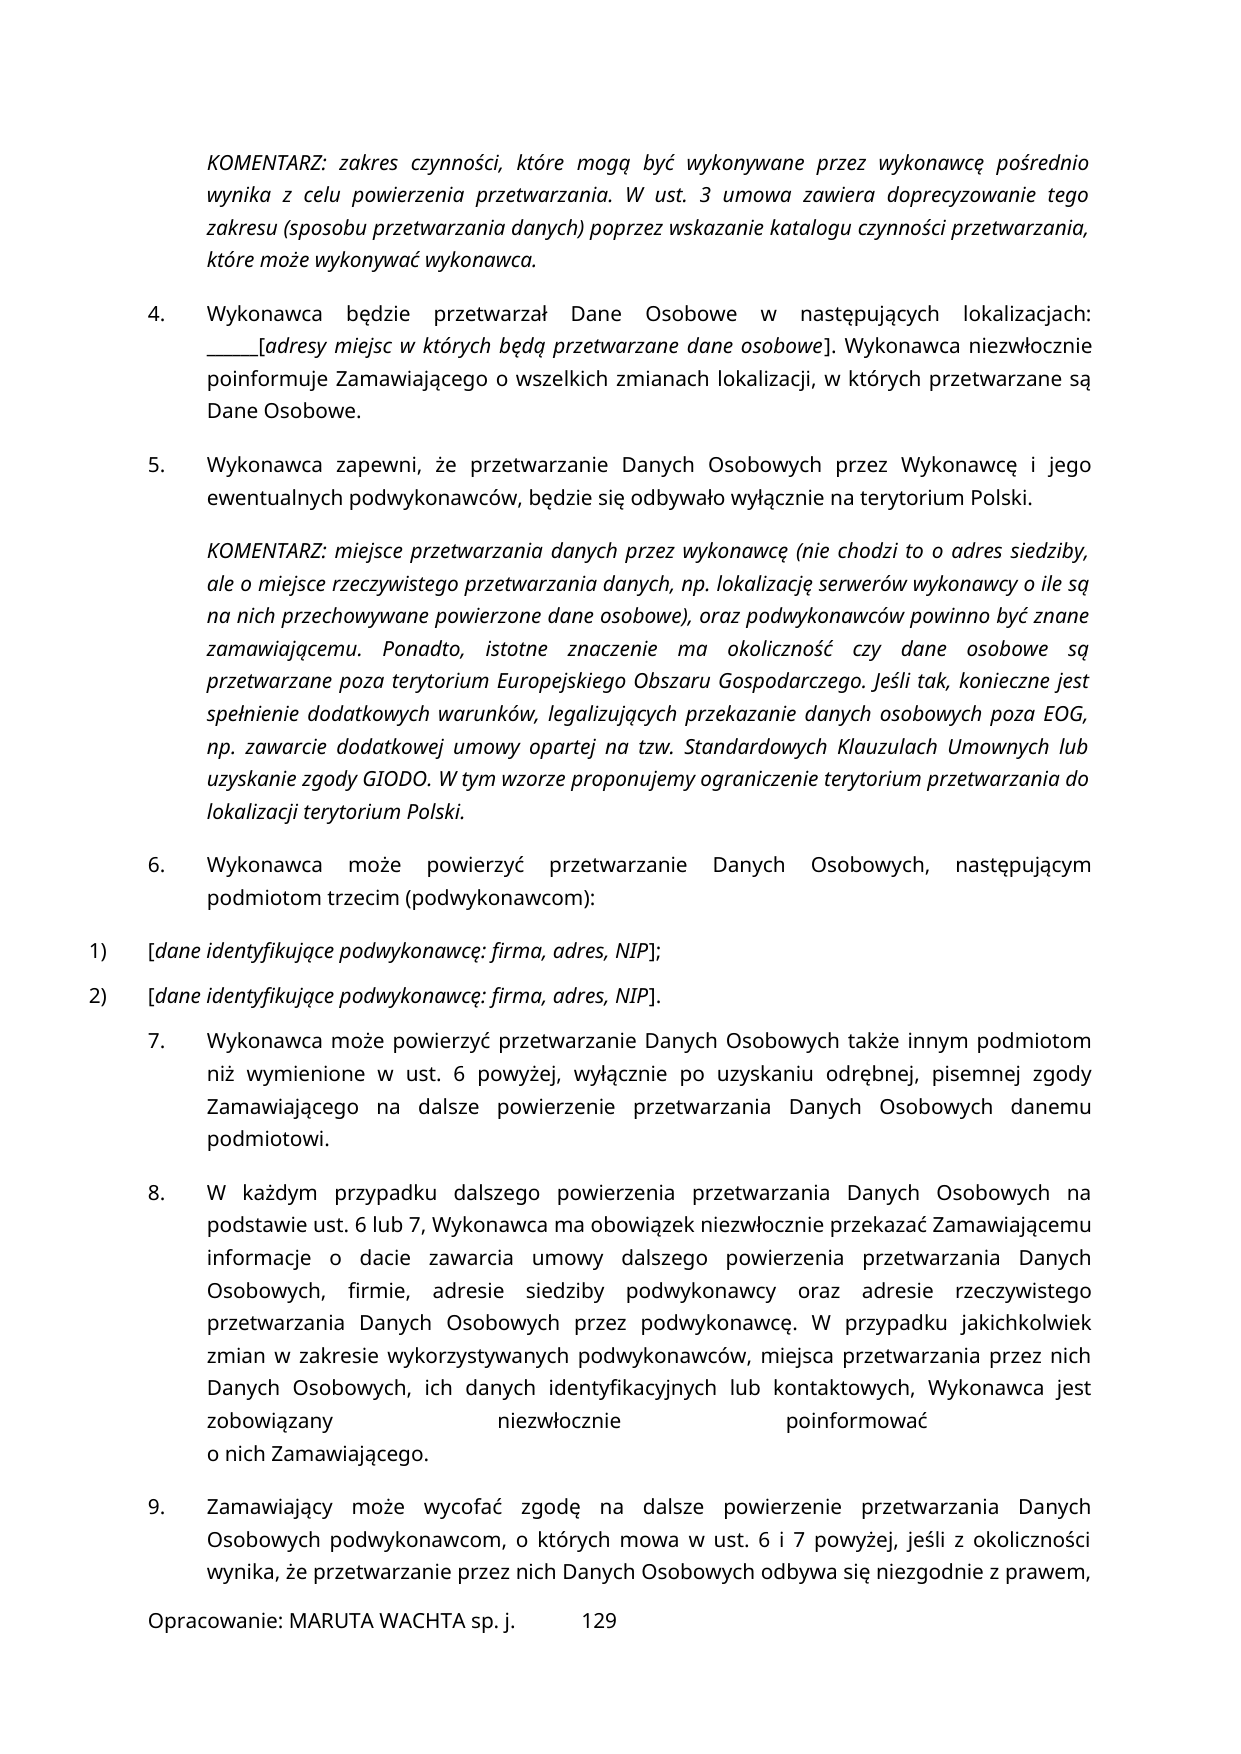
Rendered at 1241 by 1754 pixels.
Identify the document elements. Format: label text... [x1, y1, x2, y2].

list Wykonawca zapewni, że przetwarzanie Danych Osobowych przez Wykonawcę i jego ewentualnych podwykonawców, będzie się odbywało wyłącznie na terytorium Polski. [148, 450, 1093, 511]
list [dane identyfikujące podwykonawcę: firma, adres, NIP]; [88, 936, 1093, 965]
list Zamawiający może wycofać zgodę na dalsze powierzenie przetwarzania Danych Osobowych podwykonawcom, o których mowa w ust. 6 i 7 powyżej, jeśli z okoliczności wynika, że przetwarzanie przez nich Danych Osobowych odbywa się niezgodnie z prawem, [148, 1492, 1093, 1586]
text KOMENTARZ: zakres czynności, które mogą być wykonywane przez wykonawcę pośrednio wynika z celu powierzenia przetwarzania. W ust. 3 umowa zawiera doprecyzowanie tego zakresu (sposobu przetwarzania danych) poprzez wskazanie katalogu czynności przetwarzania, które może wykonywać wykonawca. [207, 148, 1093, 274]
list [dane identyfikujące podwykonawcę: firma, adres, NIP]. [88, 982, 1093, 1010]
list Wykonawca może powierzyć przetwarzanie Danych Osobowych także innym podmiotom niż wymienione w ust. 6 powyżej, wyłącznie po uzyskaniu odrębnej, pisemnej zgody Zamawiającego na dalsze powierzenie przetwarzania Danych Osobowych danemu podmiotowi. [148, 1027, 1093, 1153]
list Wykonawca może powierzyć przetwarzanie Danych Osobowych, następującym podmiotom trzecim (podwykonawcom): [148, 850, 1093, 911]
list Wykonawca będzie przetwarzał Dane Osobowe w następujących lokalizacjach: ______[adresy miejsc w których będą przetwarzane dane osobowe]. Wykonawca niezwłocznie poinformuje Zamawiającego o wszelkich zmianach lokalizacji, w których przetwarzane są Dane Osobowe. [148, 299, 1093, 425]
text KOMENTARZ: miejsce przetwarzania danych przez wykonawcę (nie chodzi to o adres siedziby, ale o miejsce rzeczywistego przetwarzania danych, np. lokalizację serwerów wykonawcy o ile są na nich przechowywane powierzone dane osobowe), oraz podwykonawców powinno być znane zamawiającemu. Ponadto, istotne znaczenie ma okoliczność czy dane osobowe są przetwarzane poza terytorium Europejskiego Obszaru Gospodarczego. Jeśli tak, konieczne jest spełnienie dodatkowych warunków, legalizujących przekazanie danych osobowych poza EOG, np. zawarcie dodatkowej umowy opartej na tzw. Standardowych Klauzulach Umownych lub uzyskanie zgody GIODO. W tym wzorze proponujemy ograniczenie terytorium przetwarzania do lokalizacji terytorium Polski. [207, 536, 1093, 825]
list W każdym przypadku dalszego powierzenia przetwarzania Danych Osobowych na podstawie ust. 6 lub 7, Wykonawca ma obowiązek niezwłocznie przekazać Zamawiającemu informacje o dacie zawarcia umowy dalszego powierzenia przetwarzania Danych Osobowych, firmie, adresie siedziby podwykonawcy oraz adresie rzeczywistego przetwarzania Danych Osobowych przez podwykonawcę. W przypadku jakichkolwiek zmian w zakresie wykorzystywanych podwykonawców, miejsca przetwarzania przez nich Danych Osobowych, ich danych identyfikacyjnych lub kontaktowych, Wykonawca jest zobowiązany niezwłocznie poinformować o nich Zamawiającego. [148, 1178, 1093, 1467]
